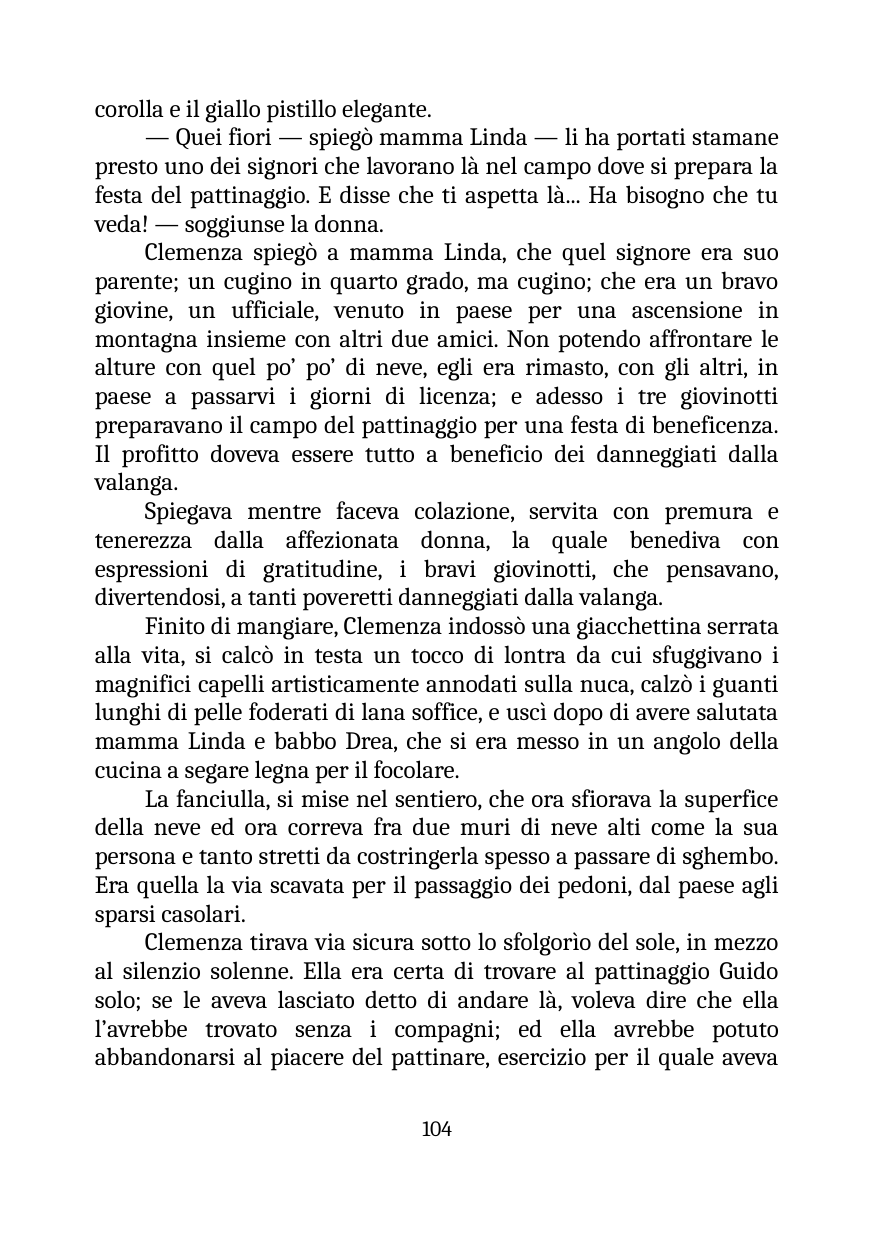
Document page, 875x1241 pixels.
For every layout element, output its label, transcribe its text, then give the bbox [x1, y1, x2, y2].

text Clemenza spiegò a mamma Linda, che quel signore era suo parente; un cugino in quarto grado, ma cugino; che era un bravo giovine, un ufficiale, venuto in paese per una ascensione in montagna insieme con altri due amici. Non potendo affrontare le alture con quel po’ po’ di neve, egli era rimasto, con gli altri, in paese a passarvi i giorni di licenza; e adesso i tre giovinotti preparavano il campo del pattinaggio per una festa di beneficenza. Il profitto doveva essere tutto a beneficio dei danneggiati dalla valanga. [94, 238, 779, 497]
text Spiegava mentre faceva colazione, servita con premura e tenerezza dalla affezionata donna, la quale benediva con espressioni di gratitudine, i bravi giovinotti, che pensavano, divertendosi, a tanti poveretti danneggiati dalla valanga. [94, 497, 779, 612]
text Finito di mangiare, Clemenza indossò una giacchettina serrata alla vita, si calcò in testa un tocco di lontra da cui sfuggivano i magnifici capelli artisticamente annodati sulla nuca, calzò i guanti lunghi di pelle foderati di lana soffice, e uscì dopo di avere salutata mamma Linda e babbo Drea, che si era messo in un angolo della cucina a segare legna per il focolare. [94, 612, 779, 784]
text corolla e il giallo pistillo elegante. [94, 94, 779, 123]
text La fanciulla, si mise nel sentiero, che ora sfiorava la superfice della neve ed ora correva fra due muri di neve alti come la sua persona e tanto stretti da costringerla spesso a passare di sghembo. Era quella la via scavata per il passaggio dei pedoni, dal paese agli sparsi casolari. [94, 784, 779, 928]
text Clemenza tirava via sicura sotto lo sfolgorìo del sole, in mezzo al silenzio solenne. Ella era certa di trovare al pattinaggio Guido solo; se le aveva lasciato detto di andare là, voleva dire che ella l’avrebbe trovato senza i compagni; ed ella avrebbe potuto abbandonarsi al piacere del pattinare, esercizio per il quale aveva [94, 928, 779, 1072]
text — Quei fiori — spiegò mamma Linda — li ha portati stamane presto uno dei signori che lavorano là nel campo dove si prepara la festa del pattinaggio. E disse che ti aspetta là... Ha bisogno che tu veda! — soggiunse la donna. [94, 123, 779, 238]
